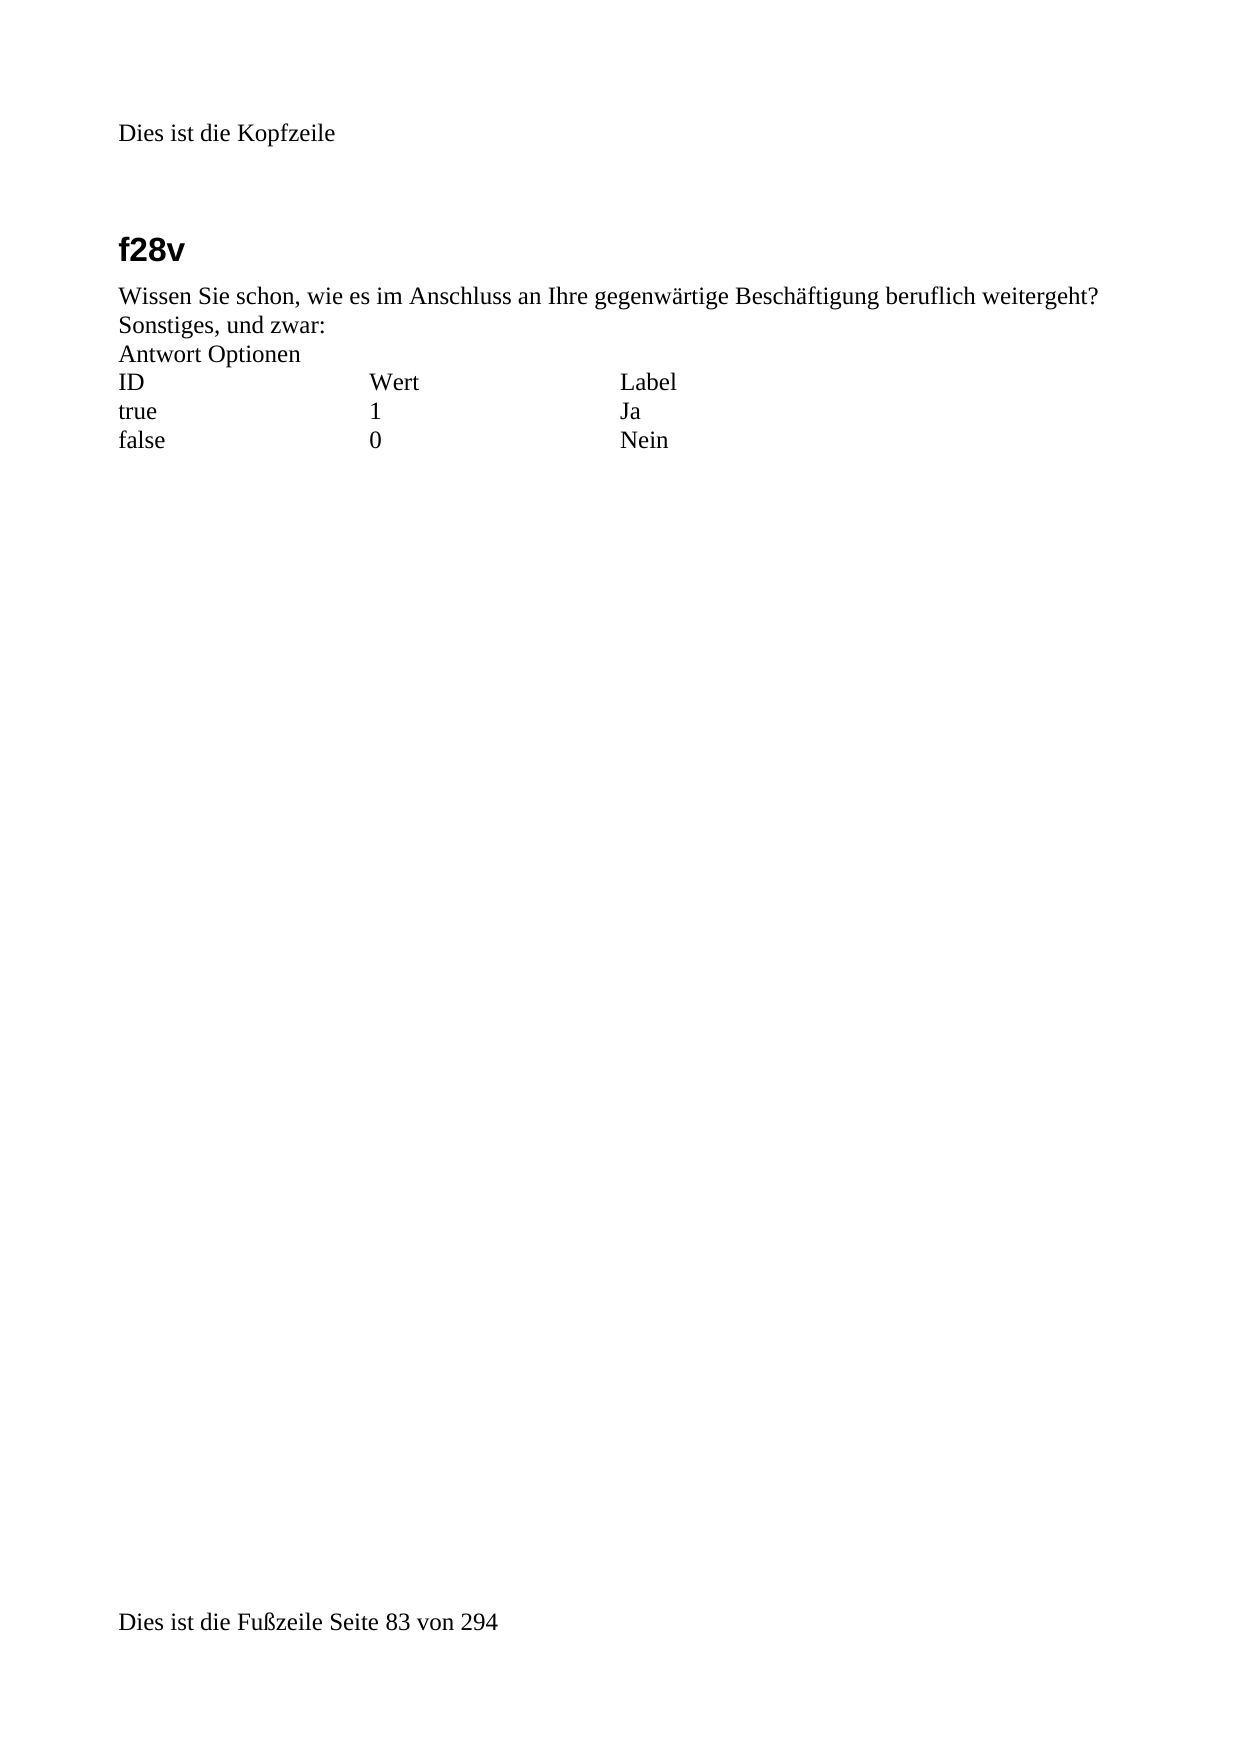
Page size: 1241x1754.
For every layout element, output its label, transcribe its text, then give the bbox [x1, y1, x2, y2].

table_header Wert [369, 368, 620, 396]
text Antwort Optionen [118, 339, 1122, 367]
subtitle f28v [118, 230, 1122, 269]
table_cell true [118, 396, 369, 425]
table_header Label [620, 368, 871, 396]
table_cell 0 [369, 425, 620, 454]
text Sonstiges, und zwar: [118, 310, 1122, 339]
table_header ID [118, 368, 369, 396]
table_cell Ja [620, 396, 871, 425]
table_cell false [118, 425, 369, 454]
table_cell Nein [620, 425, 871, 454]
table_cell 1 [369, 396, 620, 425]
text Wissen Sie schon, wie es im Anschluss an Ihre gegenwärtige Beschäftigung beruflich weitergeht? [118, 281, 1122, 310]
